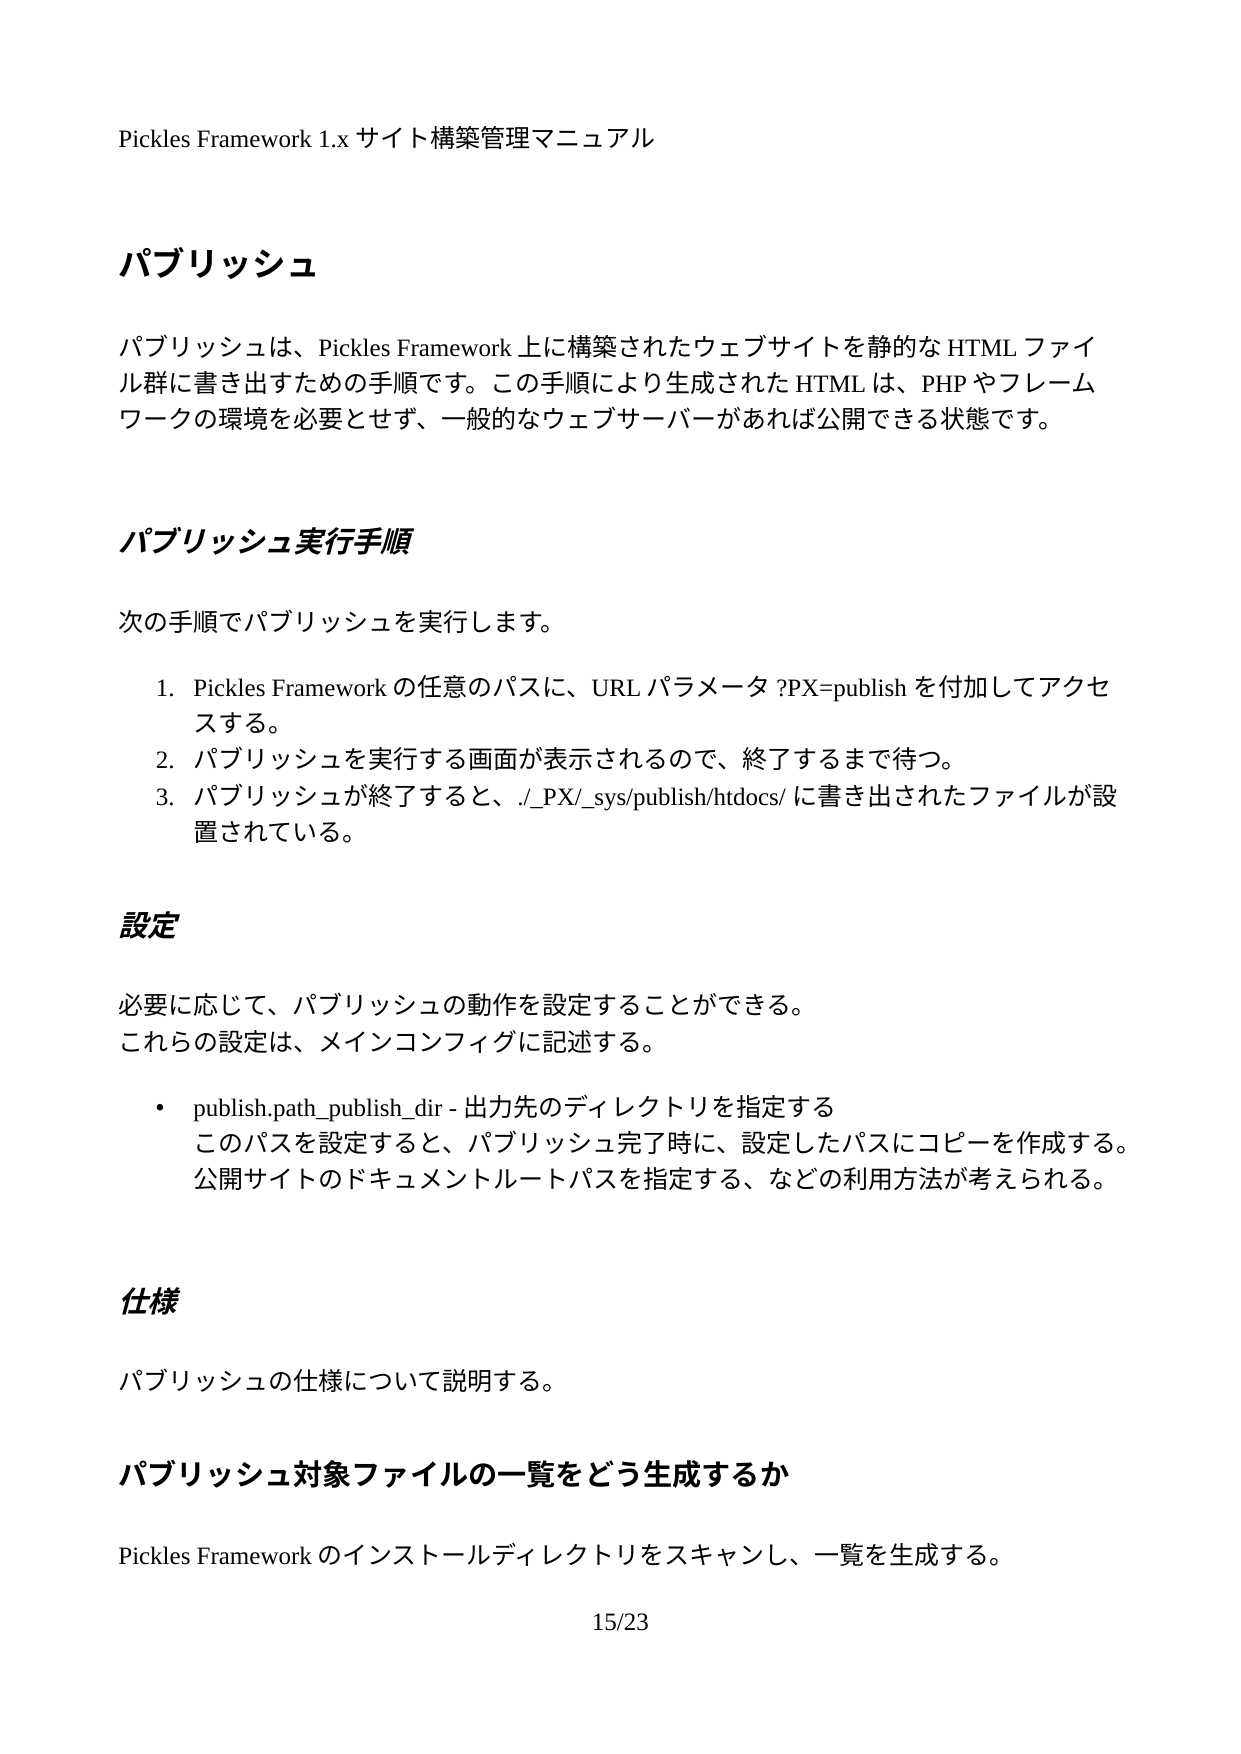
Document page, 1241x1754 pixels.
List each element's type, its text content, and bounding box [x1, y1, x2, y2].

text パブリッシュの仕様について説明する。 [118, 1362, 1122, 1398]
list パブリッシュを実行する画面が表示されるので、終了するまで待つ。 [156, 740, 1122, 776]
list publish.path_publish_dir - 出力先のディレクトリを指定する このパスを設定すると、パブリッシュ完了時に、設定したパスにコピーを作成する。公開サイトのドキュメントルートパスを指定する、などの利用方法が考えられる。 [156, 1087, 1122, 1196]
subtitle 設定 [118, 902, 1122, 944]
subtitle パブリッシュ [118, 238, 1122, 286]
text パブリッシュは、Pickles Framework上に構築されたウェブサイトを静的なHTMLファイル群に書き出すための手順です。この手順により生成されたHTMLは、PHPやフレームワークの環境を必要とせず、一般的なウェブサーバーがあれば公開できる状態です。 [118, 327, 1122, 436]
list Pickles Frameworkの任意のパスに、URLパラメータ ?PX=publish を付加してアクセスする。 [156, 667, 1122, 740]
text 必要に応じて、パブリッシュの動作を設定することができる。 [118, 986, 1122, 1022]
subtitle パブリッシュ実行手順 [118, 519, 1122, 561]
subtitle 仕様 [118, 1278, 1122, 1321]
list パブリッシュが終了すると、./_PX/_sys/publish/htdocs/ に書き出されたファイルが設置されている。 [156, 776, 1122, 848]
text Pickles Frameworkのインストールディレクトリをスキャンし、一覧を生成する。 [118, 1535, 1122, 1572]
text 次の手順でパブリッシュを実行します。 [118, 602, 1122, 638]
subtitle パブリッシュ対象ファイルの一覧をどう生成するか [118, 1452, 1122, 1494]
text これらの設定は、メインコンフィグに記述する。 [118, 1022, 1122, 1058]
